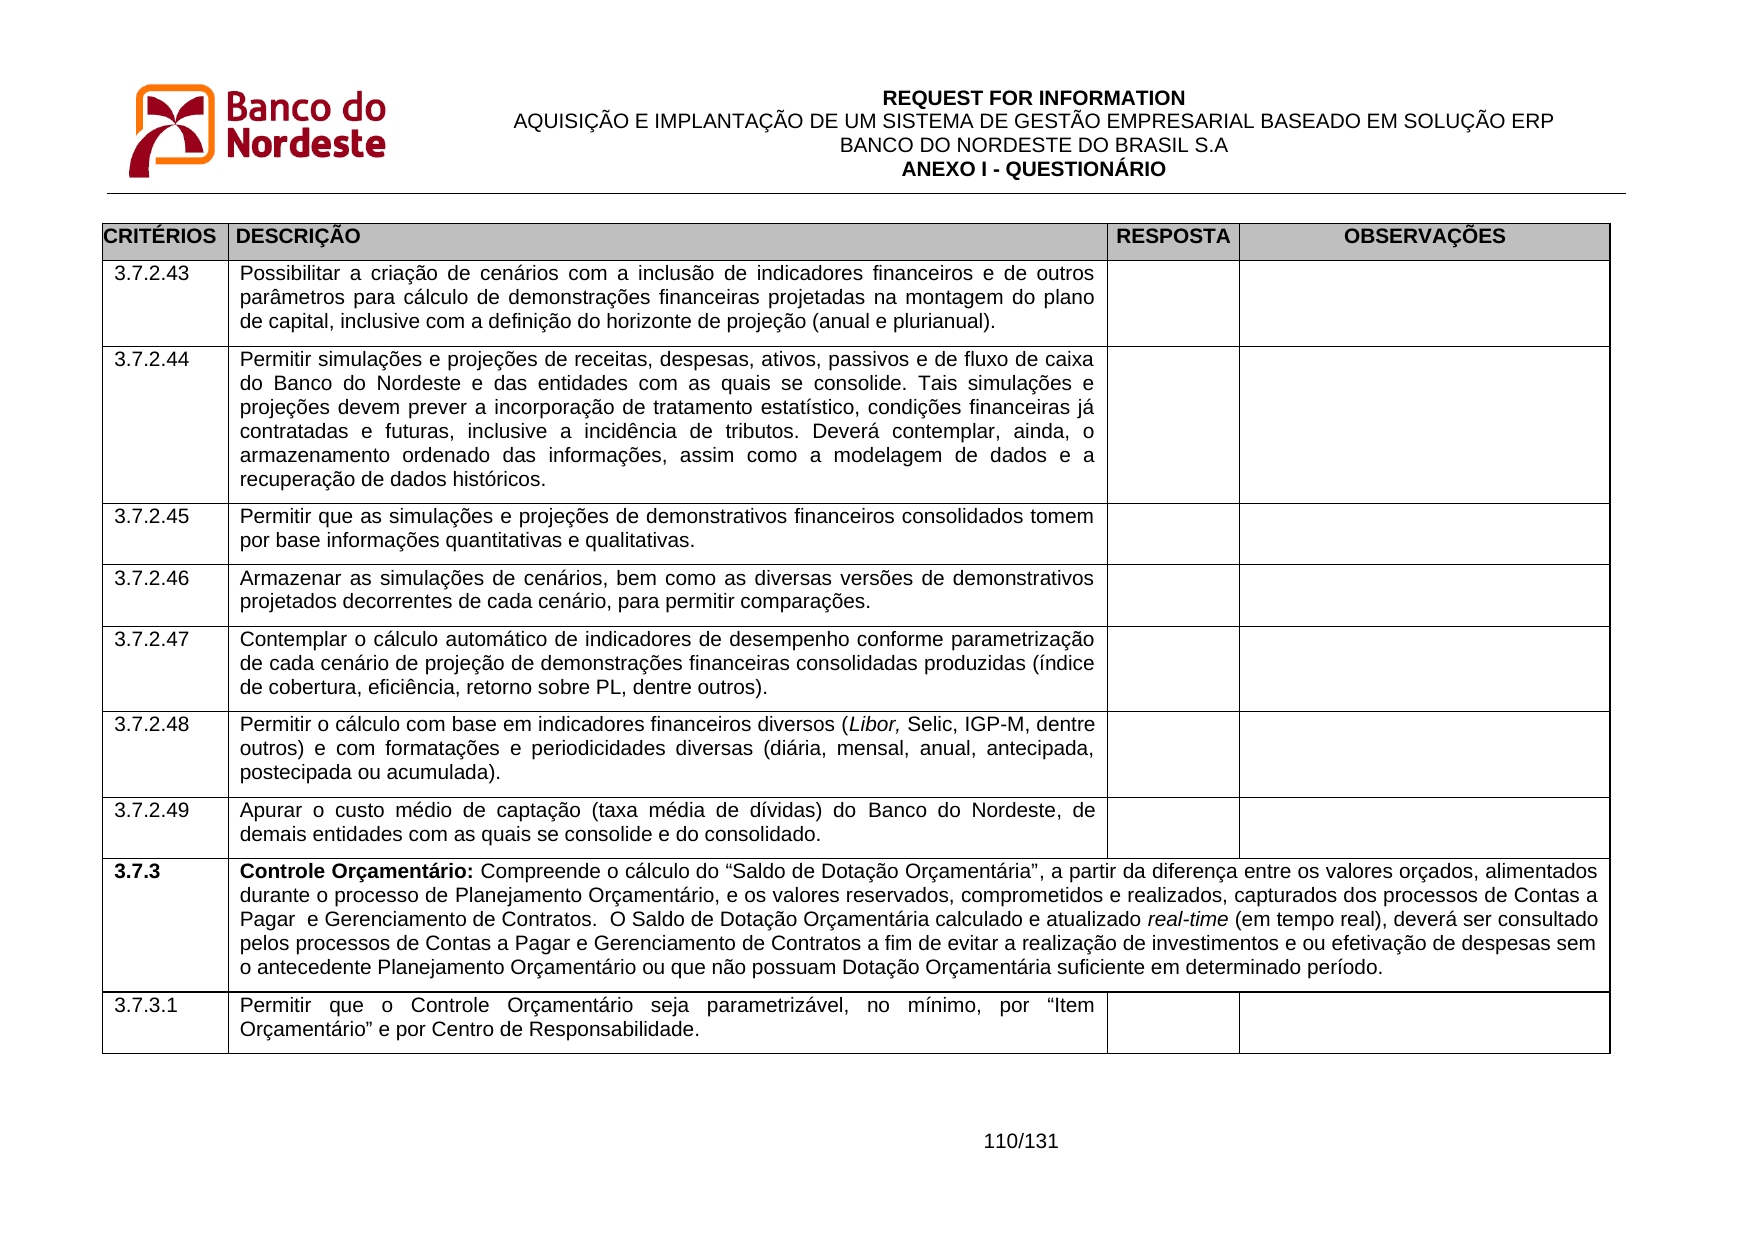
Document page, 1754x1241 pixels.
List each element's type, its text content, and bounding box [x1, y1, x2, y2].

table_cell [103, 504, 228, 564]
table_cell [1240, 712, 1609, 797]
table_cell Apurar o custo médio de captação (taxa média de dívidas) do Banco do Nordeste, de demais entidades com as quais se consolide e do consolidado. [229, 798, 1107, 858]
table_cell [1108, 347, 1239, 503]
table_cell Permitir que as simulações e projeções de demonstrativos financeiros consolidados tomem por base informações quantitativas e qualitativas. [229, 504, 1107, 564]
table_cell Permitir que o Controle Orçamentário seja parametrizável, no mínimo, por “Item Orçamentário” e por Centro de Responsabilidade. [229, 993, 1107, 1053]
table_header DESCRIÇÃO [229, 224, 1107, 260]
table_header CRITÉRIOS [103, 224, 228, 260]
table_cell [1240, 347, 1609, 503]
table_cell [103, 347, 228, 503]
table_cell Permitir simulações e projeções de receitas, despesas, ativos, passivos e de fluxo de caixa do Banco do Nordeste e das entidades com as quais se consolide. Tais simulações e projeções devem prever a incorporação de tratamento estatístico, condições financeiras já contratadas e futuras, inclusive a incidência de tributos. Deverá contemplar, ainda, o armazenamento ordenado das informações, assim como a modelagem de dados e a recuperação de dados históricos. [229, 347, 1107, 503]
table_cell [1108, 504, 1239, 564]
table_cell [1240, 504, 1609, 564]
table_cell [103, 627, 228, 711]
table_cell [103, 261, 228, 346]
table_cell [1240, 993, 1609, 1053]
table_cell Armazenar as simulações de cenários, bem como as diversas versões de demonstrativos projetados decorrentes de cada cenário, para permitir comparações. [229, 565, 1107, 626]
table_cell [1108, 565, 1239, 626]
table_header OBSERVAÇÕES [1240, 224, 1609, 260]
table_cell [103, 859, 228, 991]
table_cell Controle Orçamentário: Compreende o cálculo do “Saldo de Dotação Orçamentária”, a partir da diferença entre os valores orçados, alimentados durante o processo de Planejamento Orçamentário, e os valores reservados, comprometidos e realizados, capturados dos processos de Contas a Pagar e Gerenciamento de Contratos. O Saldo de Dotação Orçamentária calculado e atualizado real-time (em tempo real), deverá ser consultado pelos processos de Contas a Pagar e Gerenciamento de Contratos a fim de evitar a realização de investimentos e ou efetivação de despesas sem o antecedente Planejamento Orçamentário ou que não possuam Dotação Orçamentária suficiente em determinado período. [229, 859, 1609, 991]
table_cell [1108, 627, 1239, 711]
table_cell [1108, 712, 1239, 797]
table_cell [103, 993, 228, 1053]
table_cell Permitir o cálculo com base em indicadores financeiros diversos (Libor, Selic, IGP-M, dentre outros) e com formatações e periodicidades diversas (diária, mensal, anual, antecipada, postecipada ou acumulada). [229, 712, 1107, 797]
table_cell [103, 565, 228, 626]
table_cell [1240, 565, 1609, 626]
table_cell Contemplar o cálculo automático de indicadores de desempenho conforme parametrização de cada cenário de projeção de demonstrações financeiras consolidadas produzidas (índice de cobertura, eficiência, retorno sobre PL, dentre outros). [229, 627, 1107, 711]
table_cell [1108, 993, 1239, 1053]
table_cell [103, 712, 228, 797]
table_cell [103, 798, 228, 858]
table_cell [1240, 798, 1609, 858]
table_header RESPOSTA [1108, 224, 1239, 260]
table_cell [1240, 261, 1609, 346]
table_cell [1240, 627, 1609, 711]
table_cell [1108, 798, 1239, 858]
table_cell [1108, 261, 1239, 346]
table_cell Possibilitar a criação de cenários com a inclusão de indicadores financeiros e de outros parâmetros para cálculo de demonstrações financeiras projetadas na montagem do plano de capital, inclusive com a definição do horizonte de projeção (anual e plurianual). [229, 261, 1107, 346]
